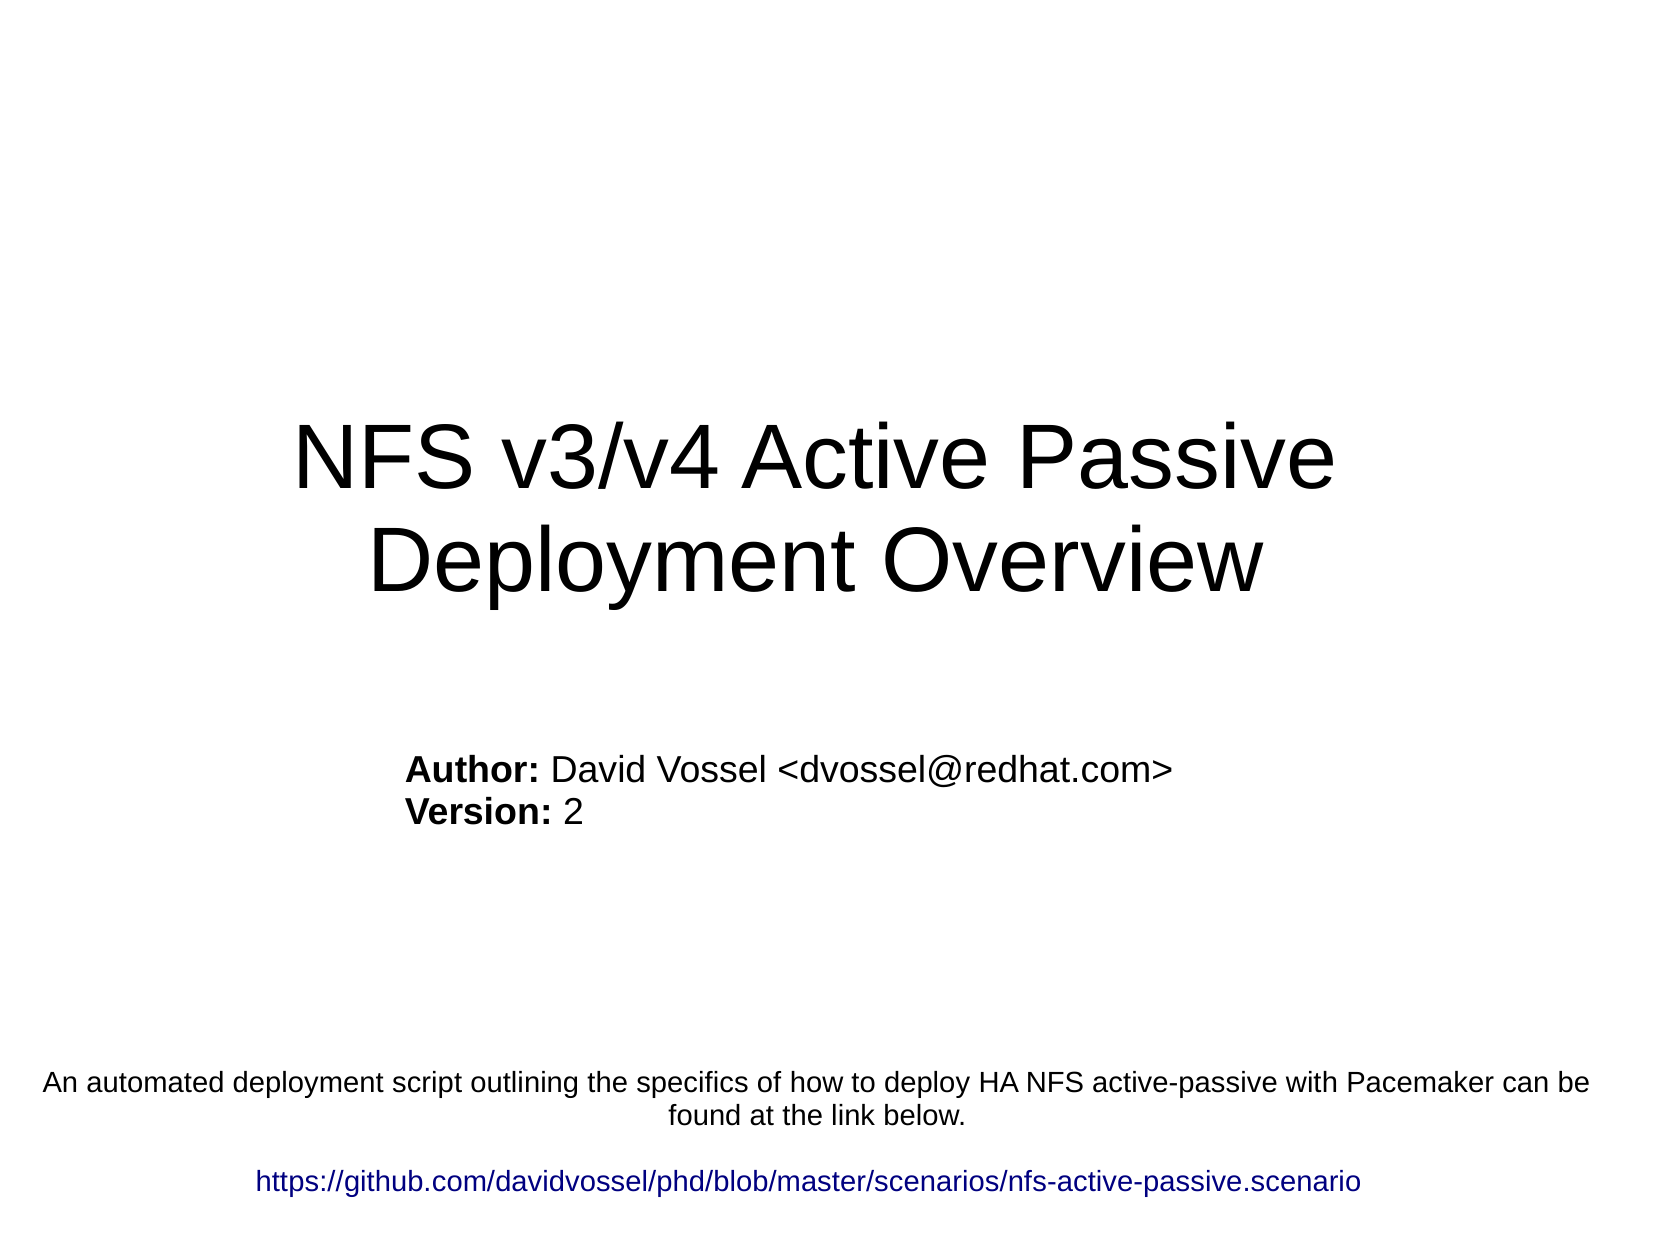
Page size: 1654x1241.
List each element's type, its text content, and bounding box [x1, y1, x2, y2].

text_box Author: David Vossel <dvossel@redhat.com> Version: 2 [390, 699, 1201, 841]
text_box An automated deployment script outlining the specifics of how to deploy HA NFS active-passive with Pacemaker can be found at the link below. https://github.com/davidvossel/phd/blob/master/scenarios/nfs-active-passive.scenario [15, 975, 1621, 1211]
title NFS v3/v4 Active Passive Deployment Overview [71, 405, 1561, 613]
